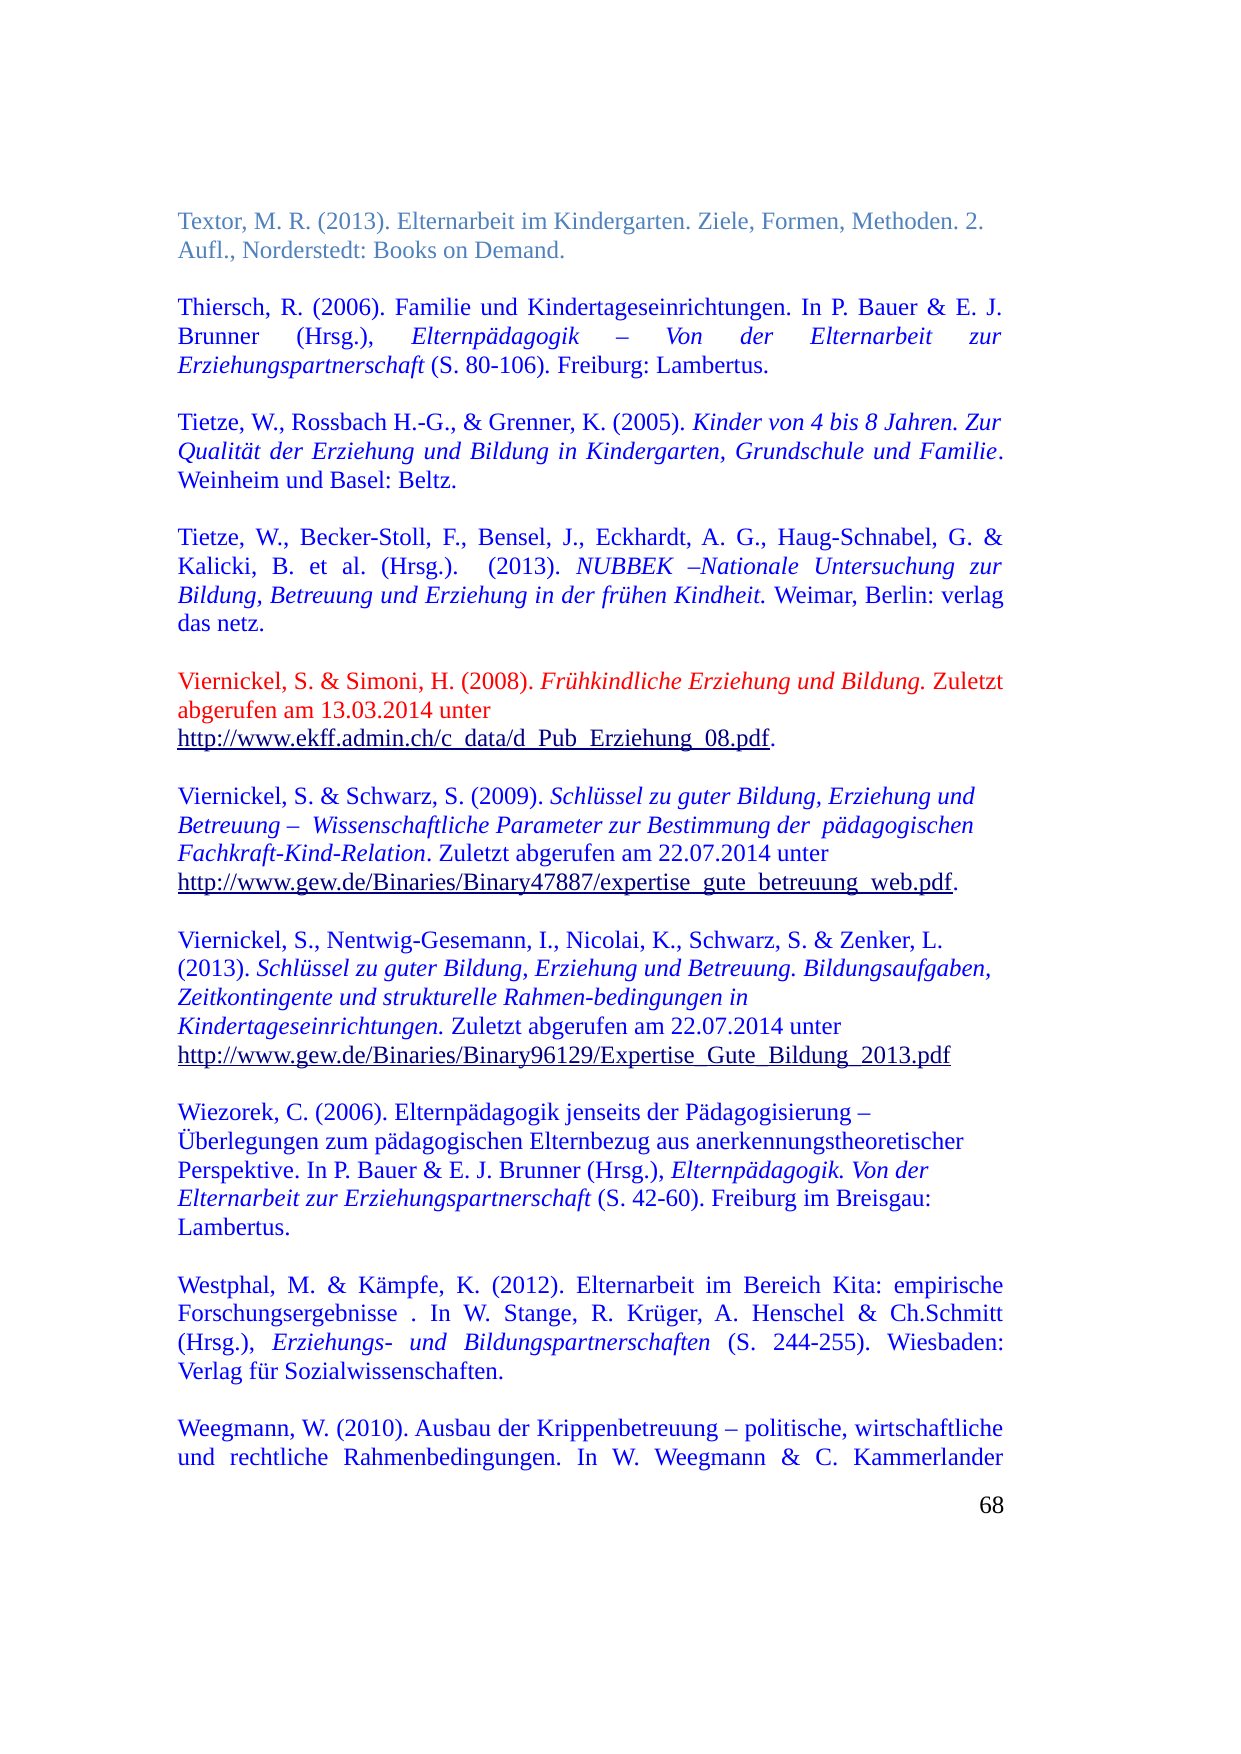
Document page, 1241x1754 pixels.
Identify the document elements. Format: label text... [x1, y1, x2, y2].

text Viernickel, S., Nentwig-Gesemann, I., Nicolai, K., Schwarz, S. & Zenker, L. (2013). Schlüssel zu guter Bildung, Erziehung und Betreuung. Bildungsaufgaben, Zeitkontingente und strukturelle Rahmen-bedingungen in Kindertageseinrichtungen. Zuletzt abgerufen am 22.07.2014 unter http://www.gew.de/Binaries/Binary96129/Expertise_Gute_Bildung_2013.pdf [177, 925, 1004, 1068]
text Viernickel, S. & Simoni, H. (2008). Frühkindliche Erziehung und Bildung. Zuletzt abgerufen am 13.03.2014 unter http://www.ekff.admin.ch/c_data/d_Pub_Erziehung_08.pdf. [177, 666, 1004, 752]
text Thiersch, R. (2006). Familie und Kindertageseinrichtungen. In P. Bauer & E. J. Brunner (Hrsg.), Elternpädagogik – Von der Elternarbeit zur Erziehungspartnerschaft (S. 80-106). Freiburg: Lambertus. [177, 292, 1004, 378]
text Viernickel, S. & Schwarz, S. (2009). Schlüssel zu guter Bildung, Erziehung und Betreuung – Wissenschaftliche Parameter zur Bestimmung der pädagogischen Fachkraft-Kind-Relation. Zuletzt abgerufen am 22.07.2014 unter http://www.gew.de/Binaries/Binary47887/expertise_gute_betreuung_web.pdf. [177, 781, 1004, 896]
text Tietze, W., Rossbach H.-G., & Grenner, K. (2005). Kinder von 4 bis 8 Jahren. Zur Qualität der Erziehung und Bildung in Kindergarten, Grundschule und Familie. Weinheim und Basel: Beltz. [177, 407, 1004, 493]
text Westphal, M. & Kämpfe, K. (2012). Elternarbeit im Bereich Kita: empirische Forschungsergebnisse . In W. Stange, R. Krüger, A. Henschel & Ch.Schmitt (Hrsg.), Erziehungs- und Bildungspartnerschaften (S. 244-255). Wiesbaden: Verlag für Sozialwissenschaften. [177, 1270, 1004, 1385]
text Weegmann, W. (2010). Ausbau der Krippenbetreuung – politische, wirtschaftliche und rechtliche Rahmenbedingungen. In W. Weegmann & C. Kammerlander [177, 1413, 1004, 1471]
text Tietze, W., Becker-Stoll, F., Bensel, J., Eckhardt, A. G., Haug-Schnabel, G. & Kalicki, B. et al. (Hrsg.). (2013). NUBBEK –Nationale Untersuchung zur Bildung, Betreuung und Erziehung in der frühen Kindheit. Weimar, Berlin: verlag das netz. [177, 522, 1004, 637]
text Wiezorek, C. (2006). Elternpädagogik jenseits der Pädagogisierung – Überlegungen zum pädagogischen Elternbezug aus anerkennungstheoretischer Perspektive. In P. Bauer & E. J. Brunner (Hrsg.), Elternpädagogik. Von der Elternarbeit zur Erziehungspartnerschaft (S. 42-60). Freiburg im Breisgau: Lambertus. [177, 1097, 1004, 1241]
text Textor, M. R. (2013). Elternarbeit im Kindergarten. Ziele, Formen, Methoden. 2. Aufl., Norderstedt: Books on Demand. [177, 206, 1004, 263]
